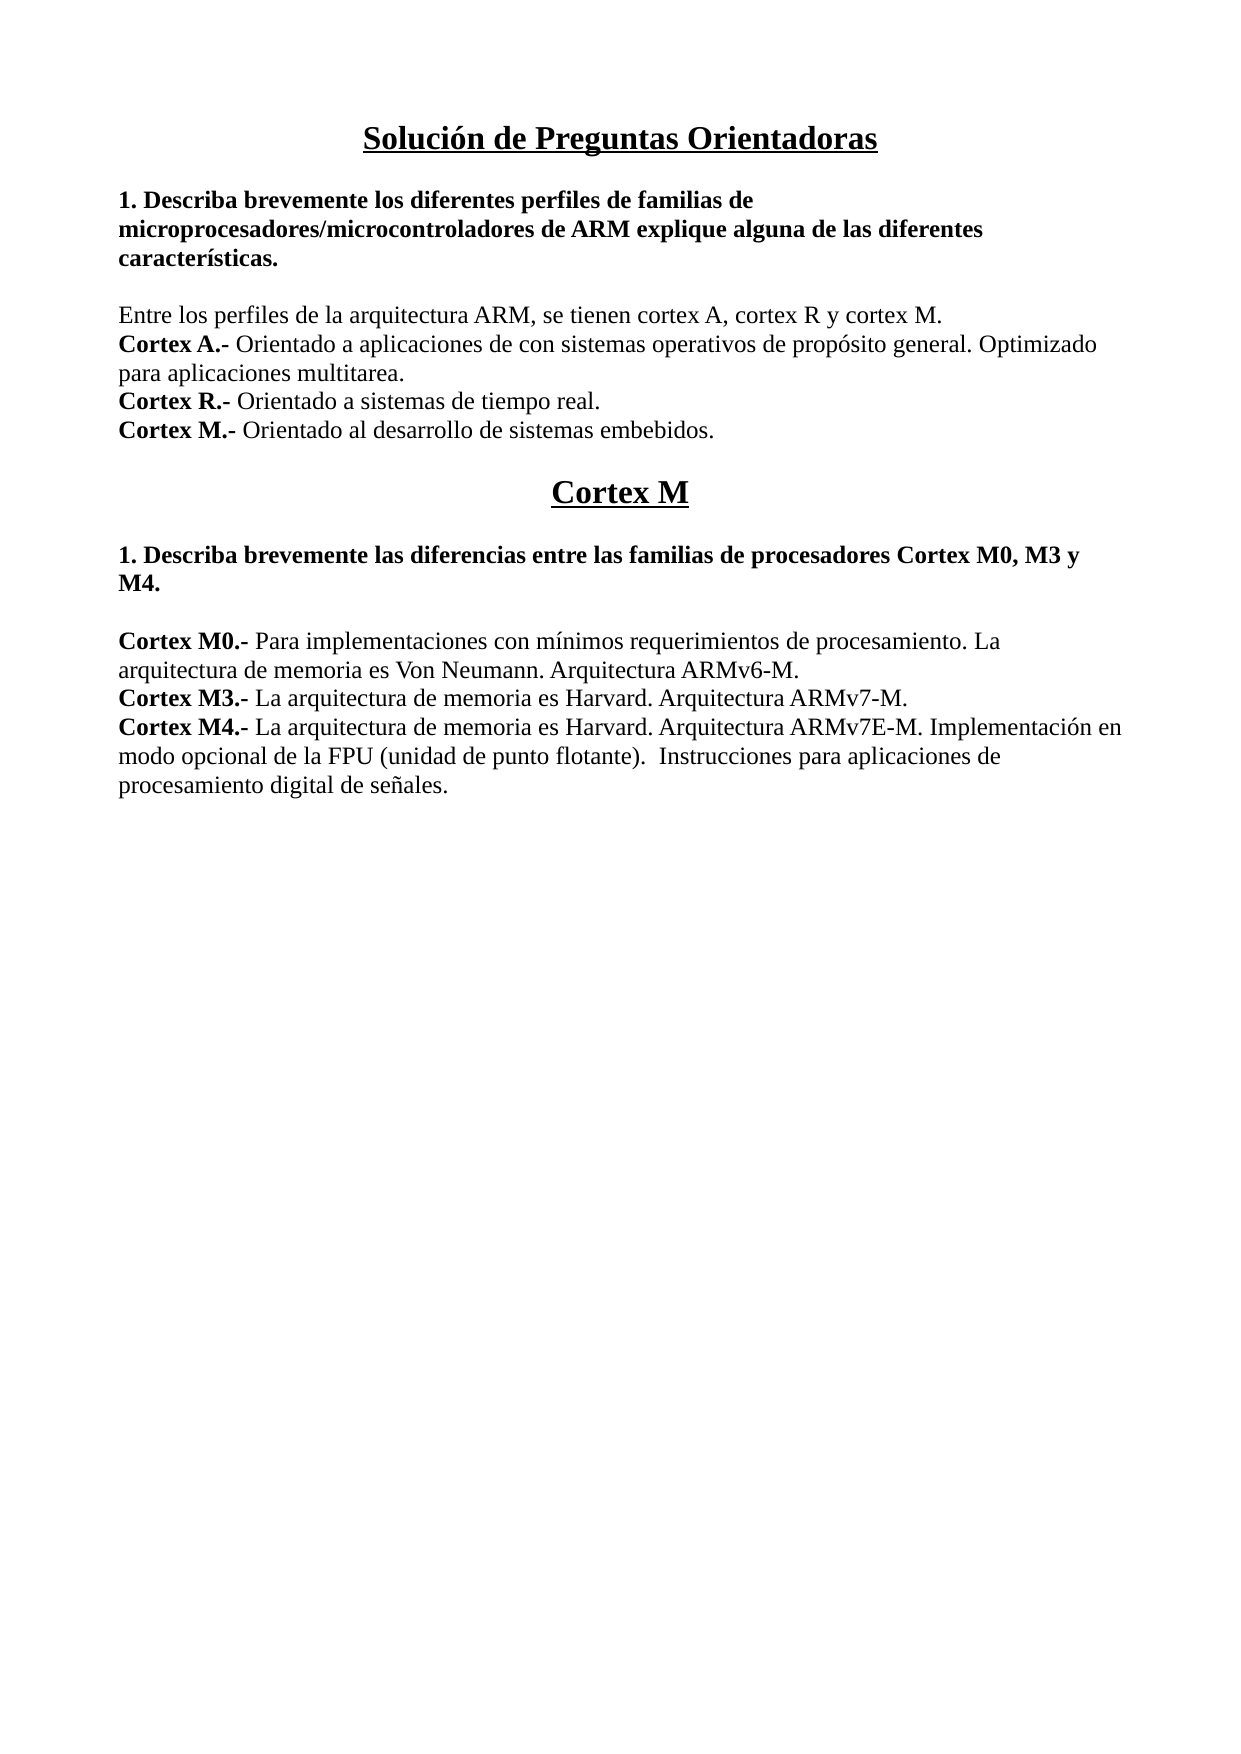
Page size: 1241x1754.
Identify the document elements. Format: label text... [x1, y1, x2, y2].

text Cortex M0.- Para implementaciones con mínimos requerimientos de procesamiento. La arquitectura de memoria es Von Neumann. Arquitectura ARMv6-M. [118, 626, 1122, 683]
text Cortex M3.- La arquitectura de memoria es Harvard. Arquitectura ARMv7-M. [118, 683, 1122, 712]
text 1. Describa brevemente los diferentes perfiles de familias de microprocesadores/microcontroladores de ARM explique alguna de las diferentes características. [118, 185, 1122, 271]
text Entre los perfiles de la arquitectura ARM, se tienen cortex A, cortex R y cortex M. [118, 300, 1122, 329]
text Cortex R.- Orientado a sistemas de tiempo real. [118, 386, 1122, 415]
text Cortex M [118, 473, 1122, 511]
text Cortex A.- Orientado a aplicaciones de con sistemas operativos de propósito general. Optimizado para aplicaciones multitarea. [118, 329, 1122, 386]
text Solución de Preguntas Orientadoras [118, 118, 1122, 156]
text Cortex M.- Orientado al desarrollo de sistemas embebidos. [118, 415, 1122, 444]
text Cortex M4.- La arquitectura de memoria es Harvard. Arquitectura ARMv7E-M. Implementación en modo opcional de la FPU (unidad de punto flotante). Instrucciones para aplicaciones de procesamiento digital de señales. [118, 712, 1122, 798]
text 1. Describa brevemente las diferencias entre las familias de procesadores Cortex M0, M3 y M4. [118, 540, 1122, 597]
